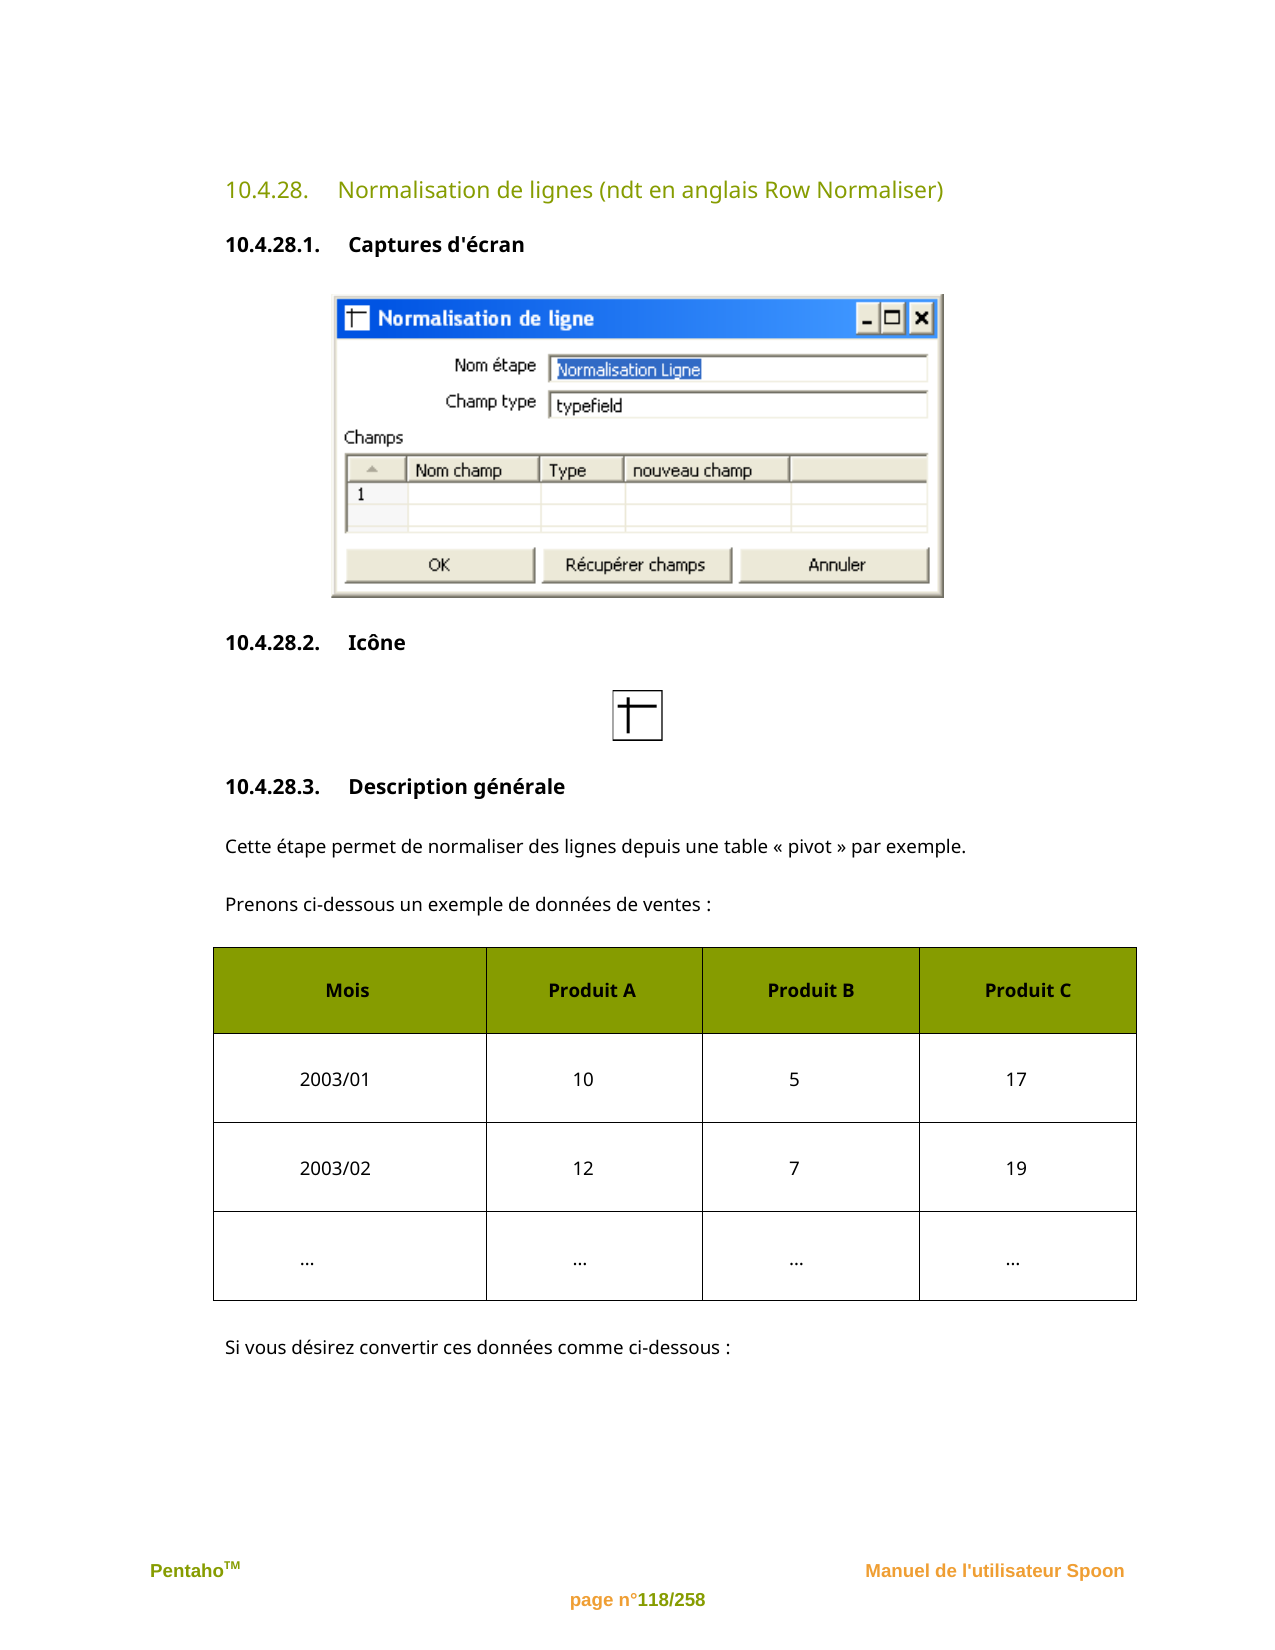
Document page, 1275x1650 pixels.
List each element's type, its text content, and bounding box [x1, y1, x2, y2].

table_cell 2003/02 [214, 1123, 486, 1211]
table_cell 19 [920, 1123, 1136, 1211]
text Cette étape permet de normaliser des lignes depuis une table « pivot » par exemple. [225, 830, 1125, 859]
subtitle Icône [225, 628, 1125, 656]
subtitle Captures d'écran [225, 229, 1125, 258]
table_header Mois [214, 948, 486, 1033]
picture [331, 294, 944, 598]
text Si vous désirez convertir ces données comme ci-dessous : [225, 1331, 1125, 1360]
table_cell 12 [487, 1123, 702, 1211]
subtitle Description générale [225, 772, 1125, 800]
table_cell 5 [703, 1034, 919, 1122]
table_header Produit A [487, 948, 702, 1033]
table_cell … [487, 1212, 702, 1300]
table_cell … [703, 1212, 919, 1300]
table_cell 2003/01 [214, 1034, 486, 1122]
table_cell … [214, 1212, 486, 1300]
text Prenons ci-dessous un exemple de données de ventes : [225, 888, 1125, 918]
subtitle Normalisation de lignes (ndt en anglais Row Normaliser) [225, 175, 1125, 204]
table_cell 7 [703, 1123, 919, 1211]
picture [612, 690, 663, 741]
table_header Produit B [703, 948, 919, 1033]
table_cell … [920, 1212, 1136, 1300]
table_header Produit C [920, 948, 1136, 1033]
table_cell 17 [920, 1034, 1136, 1122]
table_cell 10 [487, 1034, 702, 1122]
